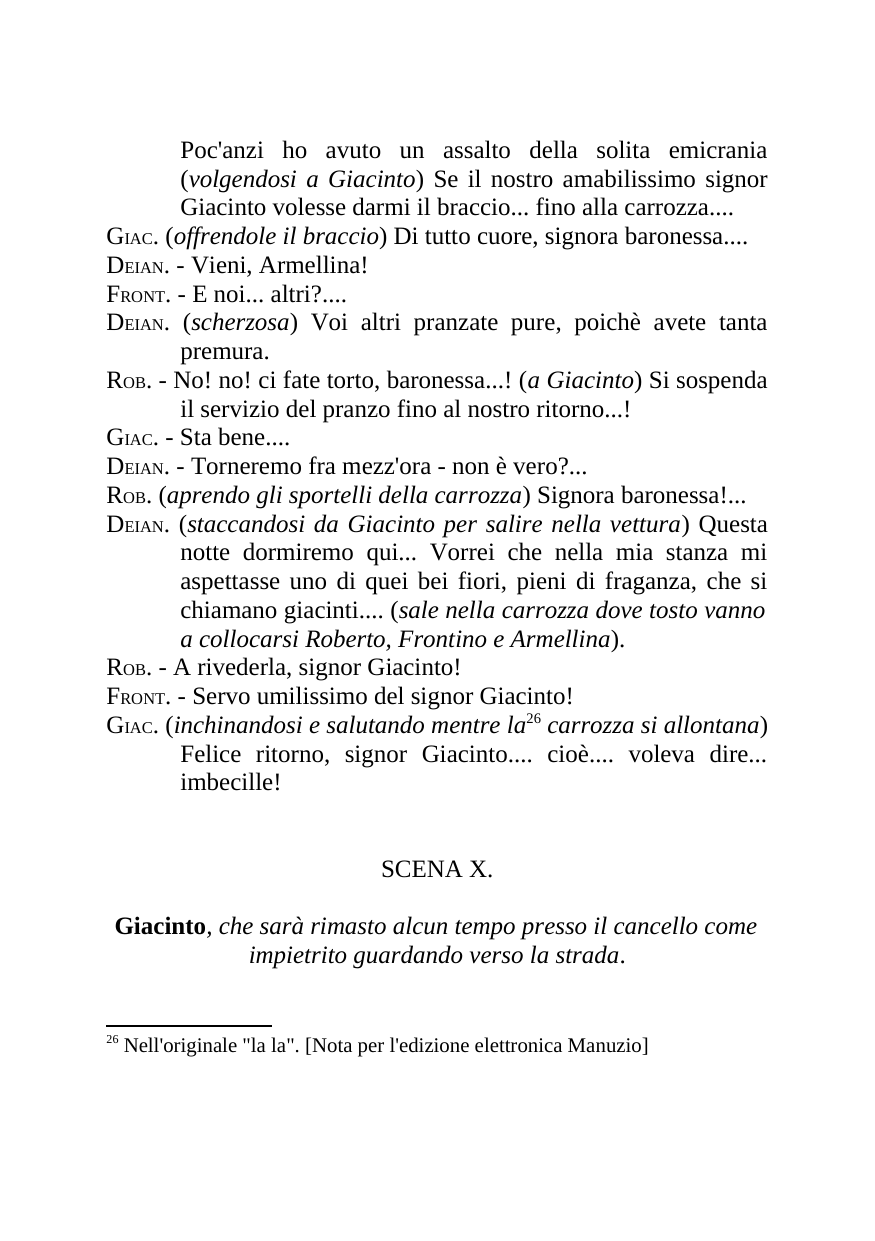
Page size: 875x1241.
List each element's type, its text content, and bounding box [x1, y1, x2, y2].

text Giacinto, che sarà rimasto alcun tempo presso il cancello come impietrito guardando verso la strada. [106, 911, 768, 969]
text Rob. (aprendo gli sportelli della carrozza) Signora baronessa!... [106, 480, 768, 509]
text Front. - E noi... altri?.... [106, 279, 768, 307]
text Giac. (inchinandosi e salutando mentre la carrozza si allontana) Felice ritorno, signor Giacinto.... cioè.... voleva dire... imbecille! [106, 710, 768, 796]
text Deian. (staccandosi da Giacinto per salire nella vettura) Questa notte dormiremo qui... Vorrei che nella mia stanza mi aspettasse uno di quei bei fiori, pieni di fraganza, che si chiamano giacinti.... (sale nella carrozza dove tosto vanno a collocarsi Roberto, Frontino e Armellina). [106, 509, 768, 652]
text Deian. (scherzosa) Voi altri pranzate pure, poichè avete tanta premura. [106, 307, 768, 365]
text Nell'originale "la la". [Nota per l'edizione elettronica Manuzio] [106, 1032, 768, 1057]
text Giac. (offrendole il braccio) Di tutto cuore, signora baronessa.... [106, 221, 768, 250]
text Poc'anzi ho avuto un assalto della solita emicrania (volgendosi a Giacinto) Se il nostro amabilissimo signor Giacinto volesse darmi il braccio... fino alla carrozza.... [106, 135, 768, 221]
text Deian. - Vieni, Armellina! [106, 250, 768, 279]
text Deian. - Torneremo fra mezz'ora - non è vero?... [106, 451, 768, 480]
text Front. - Servo umilissimo del signor Giacinto! [106, 681, 768, 710]
text Rob. - A rivederla, signor Giacinto! [106, 652, 768, 681]
text Giac. - Sta bene.... [106, 422, 768, 451]
text SCENA X. [106, 854, 768, 882]
text Rob. - No! no! ci fate torto, baronessa...! (a Giacinto) Si sospenda il servizio del pranzo fino al nostro ritorno...! [106, 365, 768, 422]
